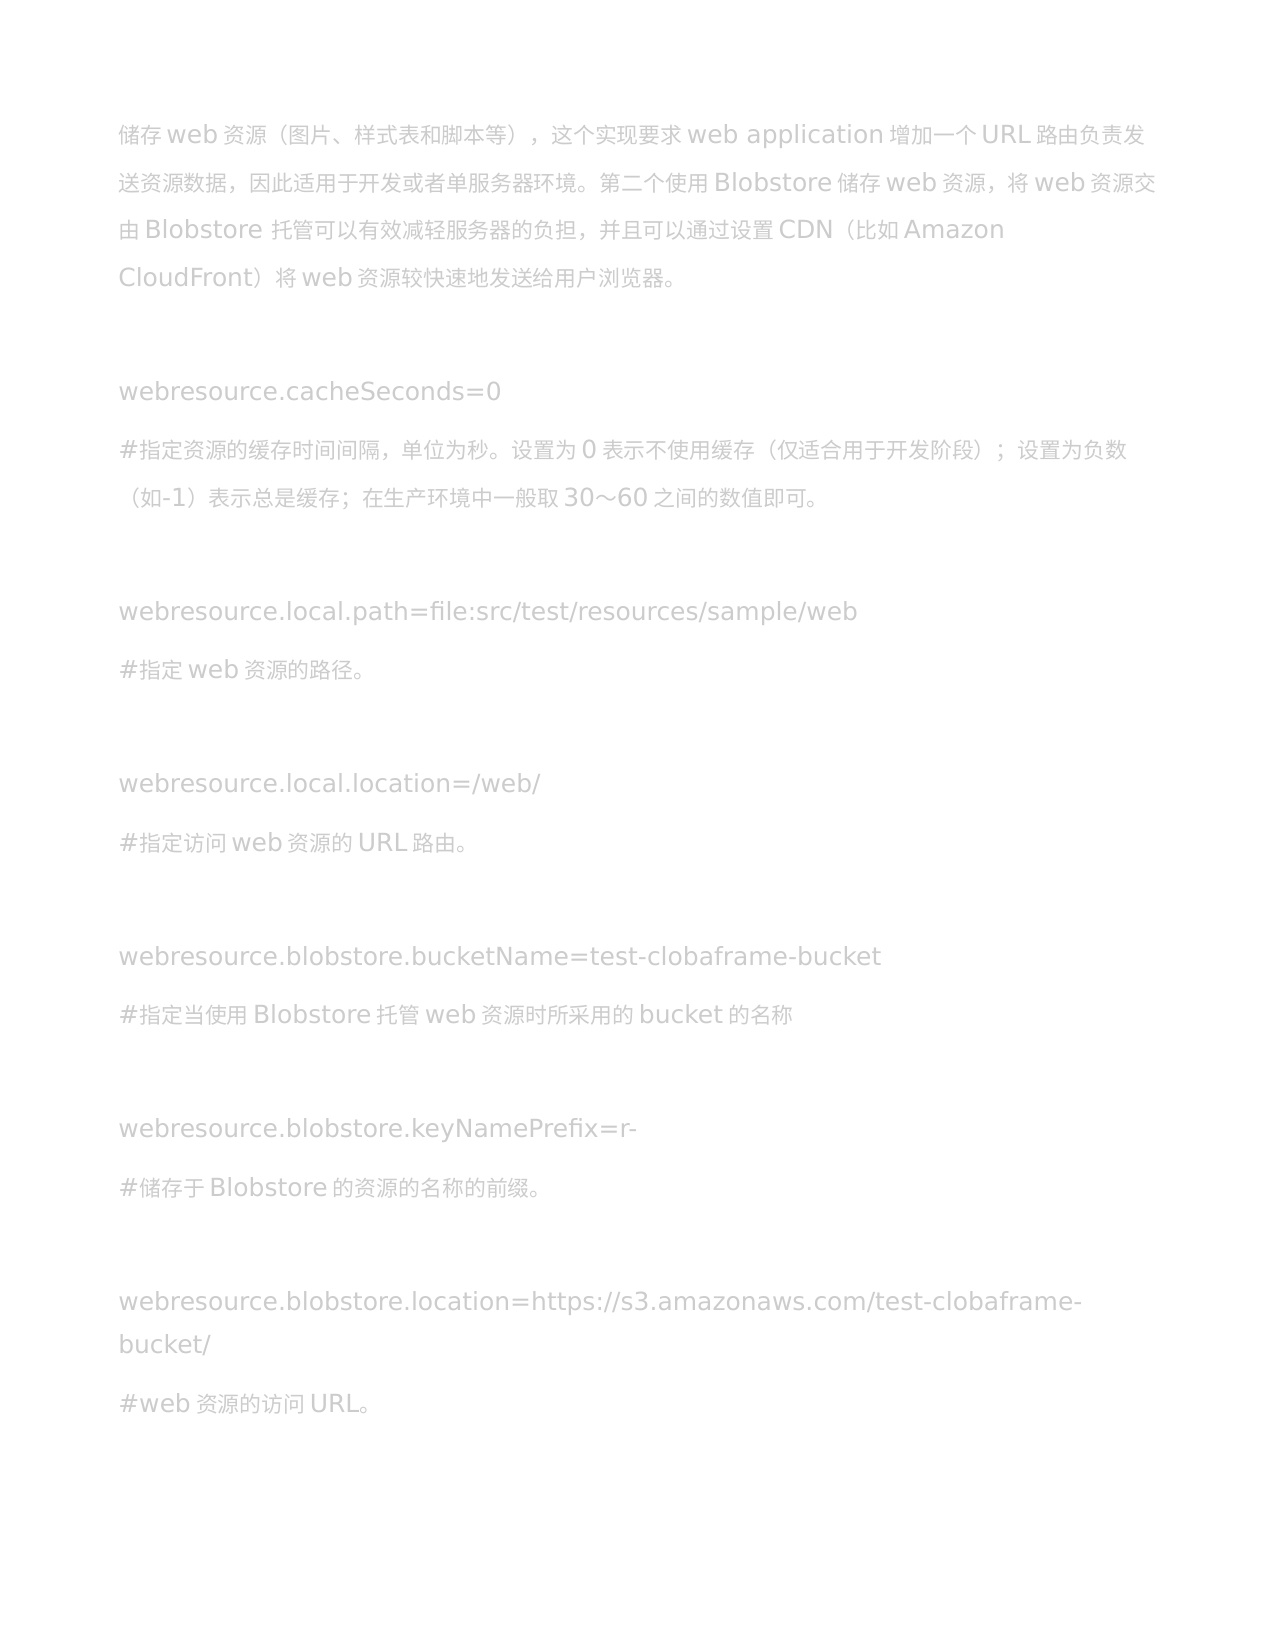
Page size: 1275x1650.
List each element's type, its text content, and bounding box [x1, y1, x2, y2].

text #储存于Blobstore的资源的名称的前缀。 [118, 1171, 1157, 1202]
text 储存web资源（图片、样式表和脚本等），这个实现要求web application增加一个URL路由负责发送资源数据，因此适用于开发或者单服务器环境。第二个使用 Blobstore储存web资源，将web资源交由Blobstore 托管可以有效减轻服务器的负担，并且可以通过设置CDN（比如Amazon CloudFront）将web资源较快速地发送给用户浏览器。 [118, 118, 1157, 292]
text webresource.cacheSeconds=0 [118, 377, 1157, 406]
text webresource.blobstore.location=https://s3.amazonaws.com/test-clobaframe-bucket/ [118, 1287, 1157, 1360]
text webresource.local.location=/web/ [118, 769, 1157, 798]
text webresource.local.path=file:src/test/resources/sample/web [118, 597, 1157, 626]
text #指定访问web资源的URL路由。 [118, 826, 1157, 857]
text webresource.blobstore.keyNamePrefix=r- [118, 1114, 1157, 1143]
text #web资源的访问URL。 [118, 1387, 1157, 1418]
text #指定当使用Blobstore托管web资源时所采用的bucket的名称 [118, 998, 1157, 1030]
text webresource.blobstore.bucketName=test-clobaframe-bucket [118, 942, 1157, 971]
text #指定web资源的路径。 [118, 653, 1157, 685]
text #指定资源的缓存时间间隔，单位为秒。设置为0表示不使用缓存（仅适合用于开发阶段）；设置为负数（如-1）表示总是缓存；在生产环境中一般取30～60之间的数值即可。 [118, 433, 1157, 512]
